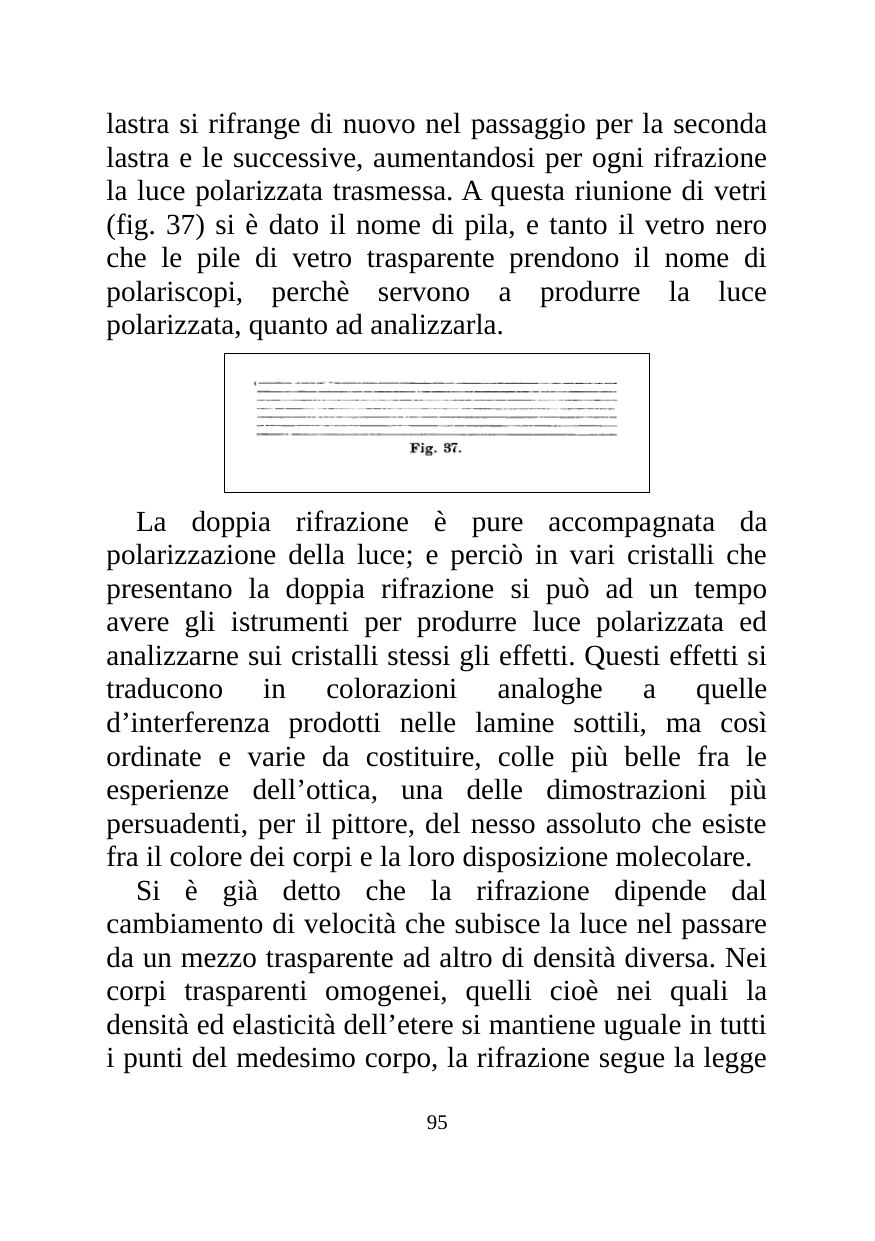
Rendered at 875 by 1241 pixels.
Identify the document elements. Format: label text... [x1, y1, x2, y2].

picture [234, 365, 640, 465]
text Si è già detto che la rifrazione dipende dal cambiamento di velocità che subisce la luce nel passare da un mezzo trasparente ad altro di densità diversa. Nei corpi trasparenti omogenei, quelli cioè nei quali la densità ed elasticità dell’etere si mantiene uguale in tutti i punti del medesimo corpo, la rifrazione segue la legge [106, 873, 768, 1074]
text lastra si rifrange di nuovo nel passaggio per la seconda lastra e le successive, aumentandosi per ogni rifrazione la luce polarizzata trasmessa. A questa riunione di vetri (fig. 37) si è dato il nome di pila, e tanto il vetro nero che le pile di vetro trasparente prendono il nome di polariscopi, perchè servono a produrre la luce polarizzata, quanto ad analizzarla. [106, 106, 768, 341]
text La doppia rifrazione è pure accompagnata da polarizzazione della luce; e perciò in vari cristalli che presentano la doppia rifrazione si può ad un tempo avere gli istrumenti per produrre luce polarizzata ed analizzarne sui cristalli stessi gli effetti. Questi effetti si traducono in colorazioni analoghe a quelle d’interferenza prodotti nelle lamine sottili, ma così ordinate e varie da costituire, colle più belle fra le esperienze dell’ottica, una delle dimostrazioni più persuadenti, per il pittore, del nesso assoluto che esiste fra il colore dei corpi e la loro disposizione molecolare. [106, 341, 768, 873]
